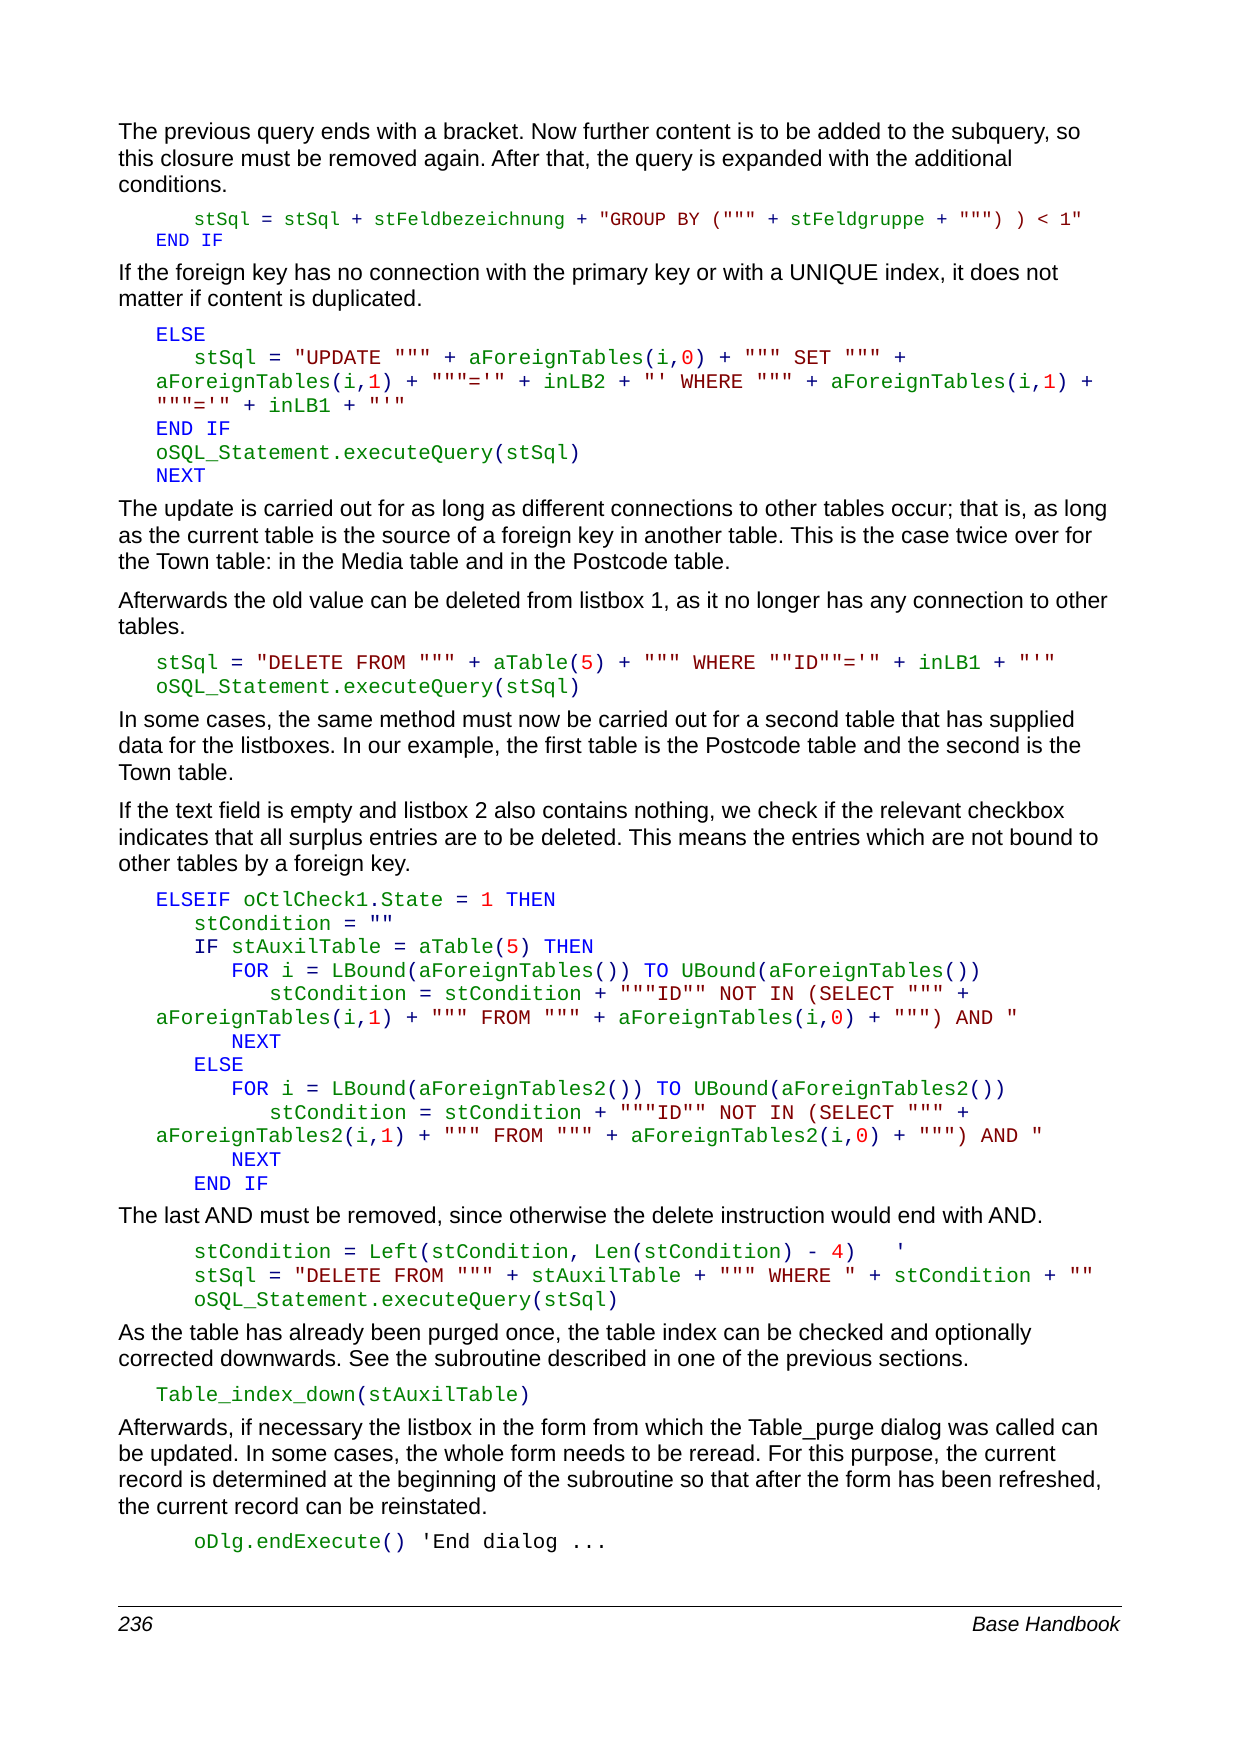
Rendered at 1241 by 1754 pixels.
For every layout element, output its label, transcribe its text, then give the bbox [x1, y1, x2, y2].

text stSql = "UPDATE """ + aForeignTables(i,0) + """ SET """ + aForeignTables(i,1) + """='" + inLB2 + "' WHERE """ + aForeignTables(i,1) + """='" + inLB1 + "'" [156, 347, 1122, 418]
text ELSEIF oCtlCheck1.State = 1 THEN [156, 889, 1122, 912]
text FOR i = LBound(aForeignTables2()) TO UBound(aForeignTables2()) [156, 1078, 1122, 1102]
text As the table has already been purged once, the table index can be checked and optionally corrected downwards. See the subroutine described in one of the previous sections. [118, 1318, 1122, 1371]
text stCondition = Left(stCondition, Len(stCondition) - 4) ' [156, 1241, 1122, 1265]
text IF stAuxilTable = aTable(5) THEN [156, 936, 1122, 960]
text ELSE [156, 1054, 1122, 1078]
text stSql = "DELETE FROM """ + aTable(5) + """ WHERE ""ID""='" + inLB1 + "'" [156, 652, 1122, 676]
text stSql = stSql + stFeldbezeichnung + "GROUP BY (""" + stFeldgruppe + """) ) < 1" [156, 210, 1122, 231]
text oSQL_Statement.executeQuery(stSql) [156, 1289, 1122, 1312]
text If the foreign key has no connection with the primary key or with a UNIQUE index, it does not matter if content is duplicated. [118, 258, 1122, 311]
text The update is carried out for as long as different connections to other tables occur; that is, as long as the current table is the source of a foreign key in another table. This is the case twice over for the Town table: in the Media table and in the Postcode table. [118, 495, 1122, 574]
text stCondition = stCondition + """ID"" NOT IN (SELECT """ + aForeignTables(i,1) + """ FROM """ + aForeignTables(i,0) + """) AND " [156, 983, 1122, 1031]
text oSQL_Statement.executeQuery(stSql) [156, 442, 1122, 466]
text ELSE [156, 324, 1122, 347]
text The last AND must be removed, since otherwise the delete instruction would end with AND. [118, 1202, 1122, 1229]
text NEXT [156, 466, 1122, 489]
text NEXT [156, 1149, 1122, 1173]
text NEXT [156, 1031, 1122, 1054]
text oSQL_Statement.executeQuery(stSql) [156, 676, 1122, 699]
text Afterwards, if necessary the listbox in the form from which the Table_purge dialog was called can be updated. In some cases, the whole form needs to be reread. For this purpose, the current record is determined at the beginning of the subroutine so that after the form has been refreshed, the current record can be reinstated. [118, 1414, 1122, 1519]
text stSql = "DELETE FROM """ + stAuxilTable + """ WHERE " + stCondition + "" [156, 1265, 1122, 1289]
text stCondition = stCondition + """ID"" NOT IN (SELECT """ + aForeignTables2(i,1) + """ FROM """ + aForeignTables2(i,0) + """) AND " [156, 1102, 1122, 1149]
text END IF [156, 1173, 1122, 1196]
text END IF [156, 231, 1122, 252]
text In some cases, the same method must now be carried out for a second table that has supplied data for the listboxes. In our example, the first table is the Postcode table and the second is the Town table. [118, 706, 1122, 785]
text stCondition = "" [156, 912, 1122, 936]
text FOR i = LBound(aForeignTables()) TO UBound(aForeignTables()) [156, 960, 1122, 983]
text Afterwards the old value can be deleted from listbox 1, as it no longer has any connection to other tables. [118, 587, 1122, 640]
text The previous query ends with a bracket. Now further content is to be added to the subquery, so this closure must be removed again. After that, the query is expanded with the additional conditions. [118, 118, 1122, 197]
text If the text field is empty and listbox 2 also contains nothing, we check if the relevant checkbox indicates that all surplus entries are to be deleted. This means the entries which are not bound to other tables by a foreign key. [118, 797, 1122, 876]
text oDlg.endExecute() 'End dialog ... [156, 1532, 1122, 1555]
text END IF [156, 418, 1122, 442]
text Table_index_down(stAuxilTable) [156, 1384, 1122, 1407]
